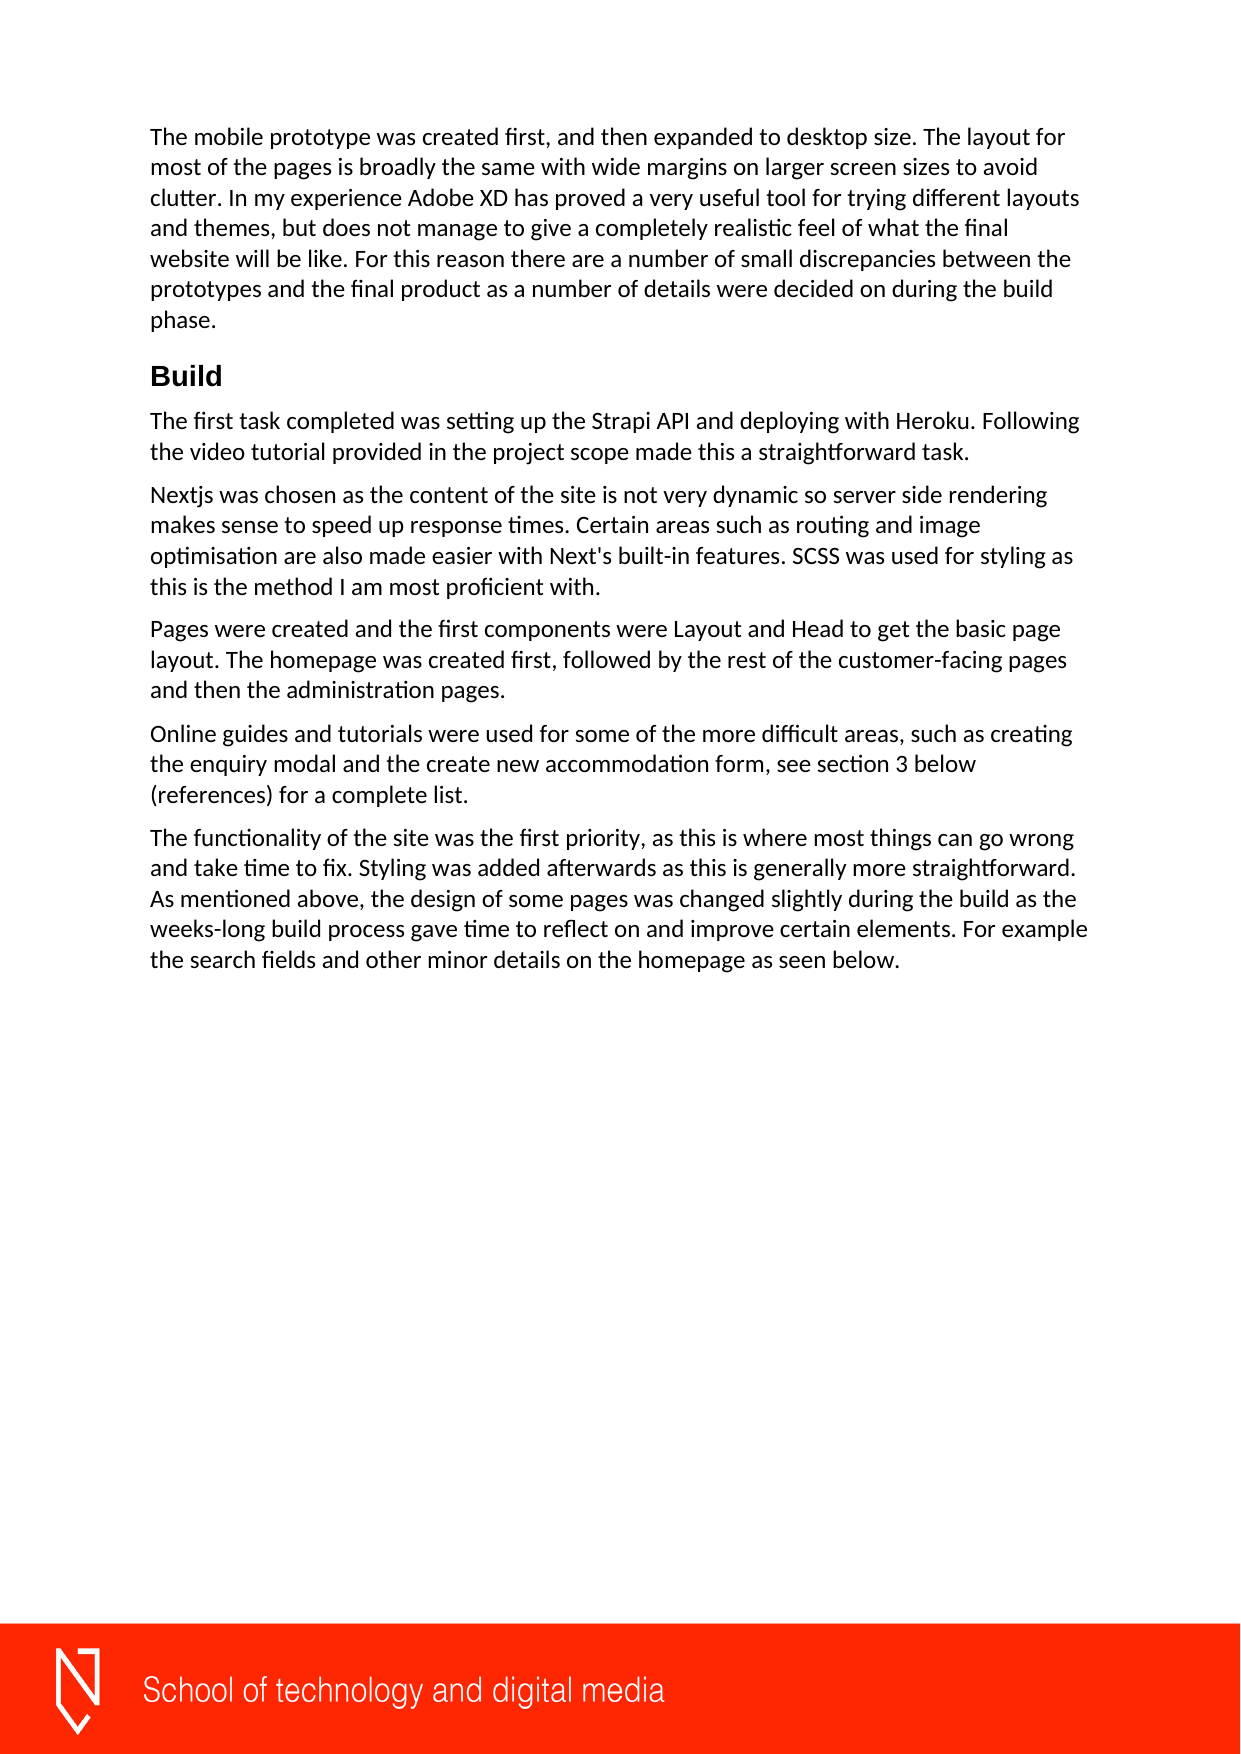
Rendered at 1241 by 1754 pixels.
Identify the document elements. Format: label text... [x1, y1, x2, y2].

text Pages were created and the first components were Layout and Head to get the basic page layout. The homepage was created first, followed by the rest of the customer-facing pages and then the administration pages. [150, 614, 1090, 705]
text Nextjs was chosen as the content of the site is not very dynamic so server side rendering makes sense to speed up response times. Certain areas such as routing and image optimisation are also made easier with Next's built-in features. SCSS was used for styling as this is the method I am most proficient with. [150, 479, 1090, 601]
picture [0, 1613, 1241, 1754]
subtitle Build [150, 359, 1090, 393]
text The first task completed was setting up the Strapi API and deploying with Heroku. Following the video tutorial provided in the project scope made this a straightforward task. [150, 406, 1090, 467]
text Online guides and tutorials were used for some of the more difficult areas, such as creating the enquiry modal and the create new accommodation form, see section 3 below (references) for a complete list. [150, 718, 1090, 809]
text The mobile prototype was created first, and then expanded to desktop size. The layout for most of the pages is broadly the same with wide margins on larger screen sizes to avoid clutter. In my experience Adobe XD has proved a very useful tool for trying different layouts and themes, but does not manage to give a completely realistic feel of what the final website will be like. For this reason there are a number of small discrepancies between the prototypes and the final product as a number of details were decided on during the build phase. [150, 121, 1090, 334]
text The functionality of the site was the first priority, as this is where most things can go wrong and take time to fix. Styling was added afterwards as this is generally more straightforward. As mentioned above, the design of some pages was changed slightly during the build as the weeks-long build process gave time to reflect on and improve certain elements. For example the search fields and other minor details on the homepage as seen below. [150, 822, 1090, 974]
